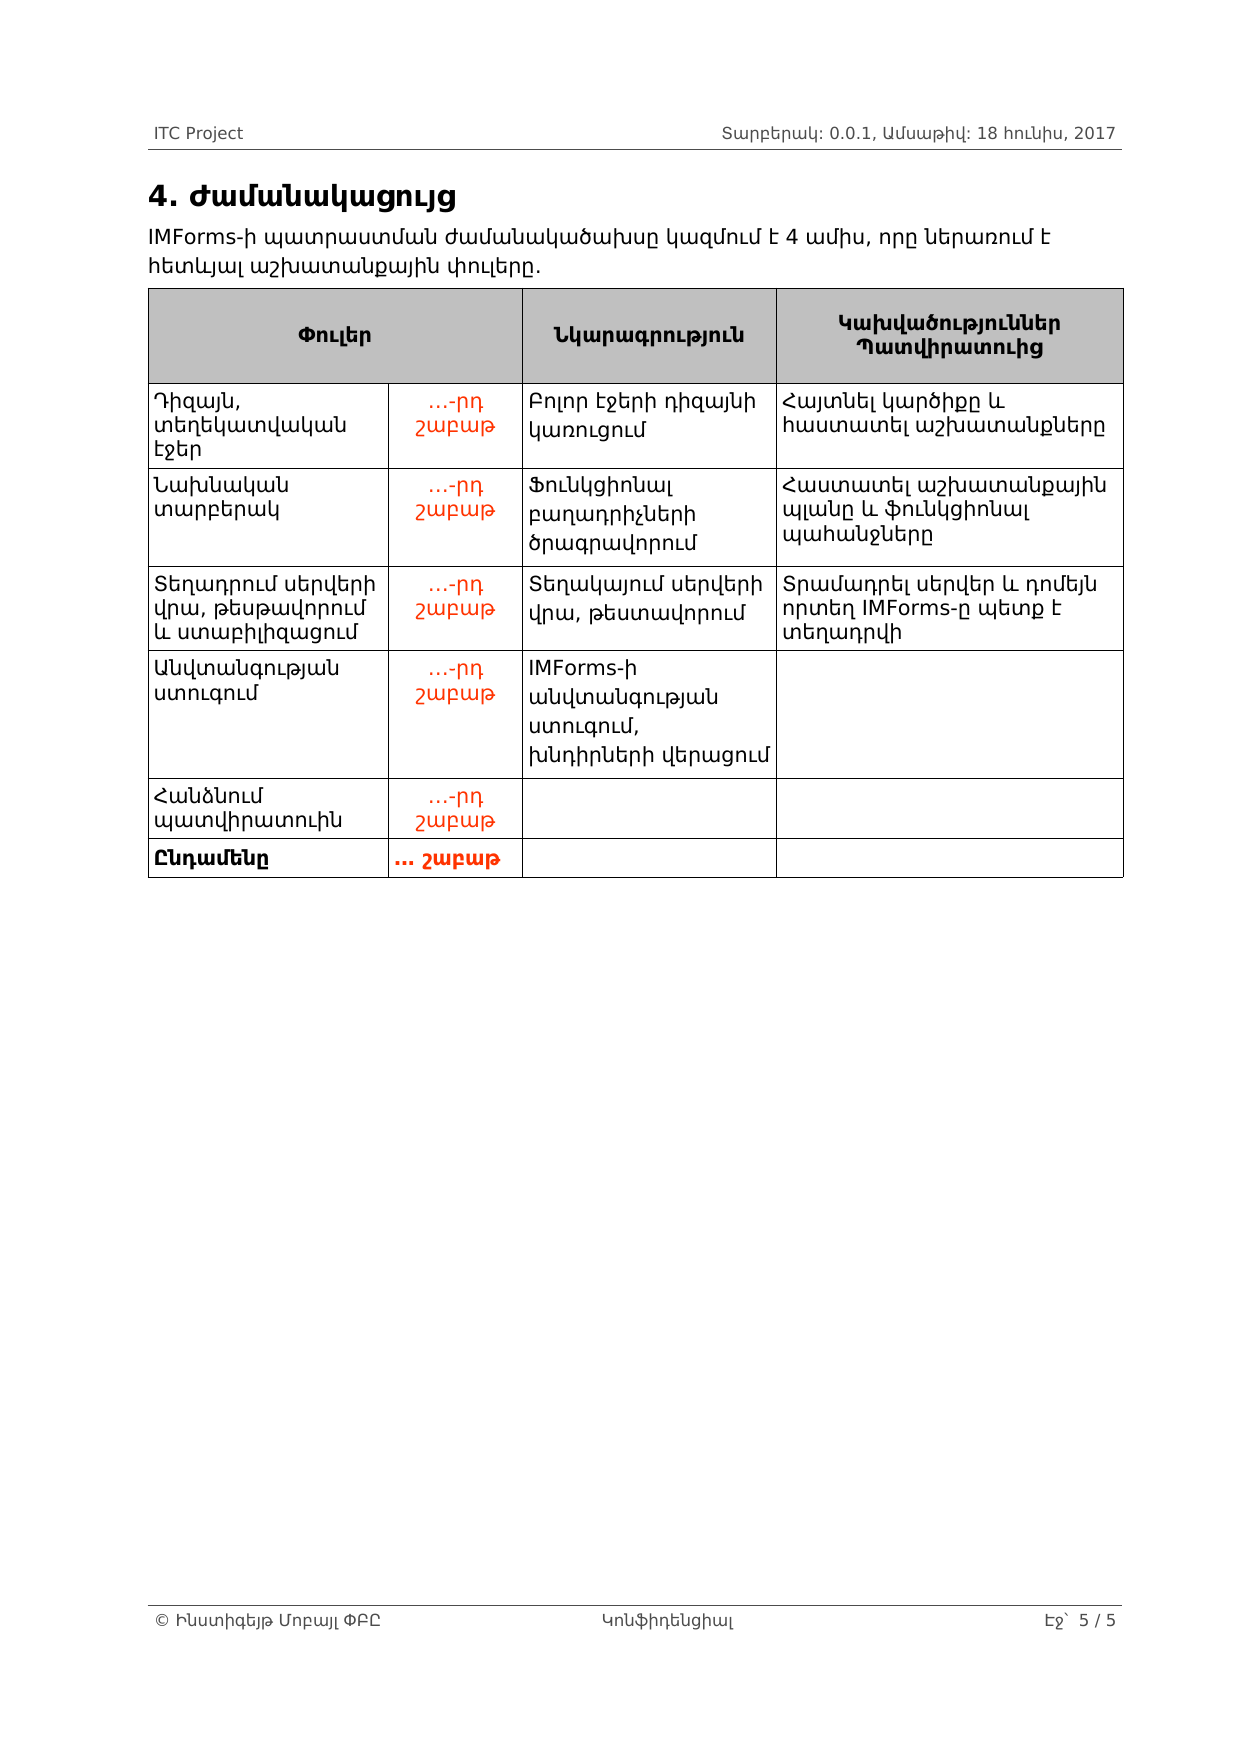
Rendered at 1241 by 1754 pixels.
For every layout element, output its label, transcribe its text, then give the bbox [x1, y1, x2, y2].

table_cell Տեղադրում սերվերի վրա, թեսթավորում և ստաբիլիզացում [149, 567, 388, 650]
table_cell Ֆունկցիոնալ բաղադրիչների ծրագրավորում [523, 469, 776, 566]
table_cell [523, 839, 776, 877]
table_cell ․․․-րդ շաբաթ [389, 469, 522, 566]
table_cell [777, 651, 1123, 778]
table_cell ․․․֊րդ շաբաթ [389, 651, 522, 778]
table_cell ․․․ շաբաթ [389, 839, 522, 877]
text IMForms-ի պատրաստման ժամանակածախսը կազմում է 4 ամիս, որը ներառում է հետևյալ աշխատանքային փուլերը․ [148, 225, 1122, 278]
table_cell Տեղակայում սերվերի վրա, թեստավորում [523, 567, 776, 650]
table_cell ․․․-րդ շաբաթ [389, 384, 522, 467]
table_cell Դիզայն, տեղեկատվական էջեր [149, 384, 388, 467]
table_cell [777, 839, 1123, 877]
table_cell Հաստատել աշխատանքային պլանը և ֆունկցիոնալ պահանջները [777, 469, 1123, 566]
table_cell Հայտնել կարծիքը և հաստատել աշխատանքները [777, 384, 1123, 467]
table_header Նկարագրություն [523, 289, 776, 383]
table_cell ․․․-րդ շաբաթ [389, 567, 522, 650]
table_cell Տրամադրել սերվեր և դոմեյն որտեղ IMForms-ը պետք է տեղադրվի [777, 567, 1123, 650]
table_cell Հանձնում պատվիրատուին [149, 779, 388, 838]
table_cell Նախնական տարբերակ [149, 469, 388, 566]
table_header Կախվածություններ Պատվիրատուից [777, 289, 1123, 383]
table_cell IMForms-ի անվտանգության ստուգում, խնդիրների վերացում [523, 651, 776, 778]
subtitle Ժամանակացույց [148, 179, 1122, 213]
table_cell ․․․-րդ շաբաթ [389, 779, 522, 838]
table_cell [523, 779, 776, 838]
table_cell Անվտանգության ստուգում [149, 651, 388, 778]
table_cell Բոլոր էջերի դիզայնի կառուցում [523, 384, 776, 467]
table_header Փուլեր [149, 289, 522, 383]
table_cell Ընդամենը [149, 839, 388, 877]
table_cell [777, 779, 1123, 838]
